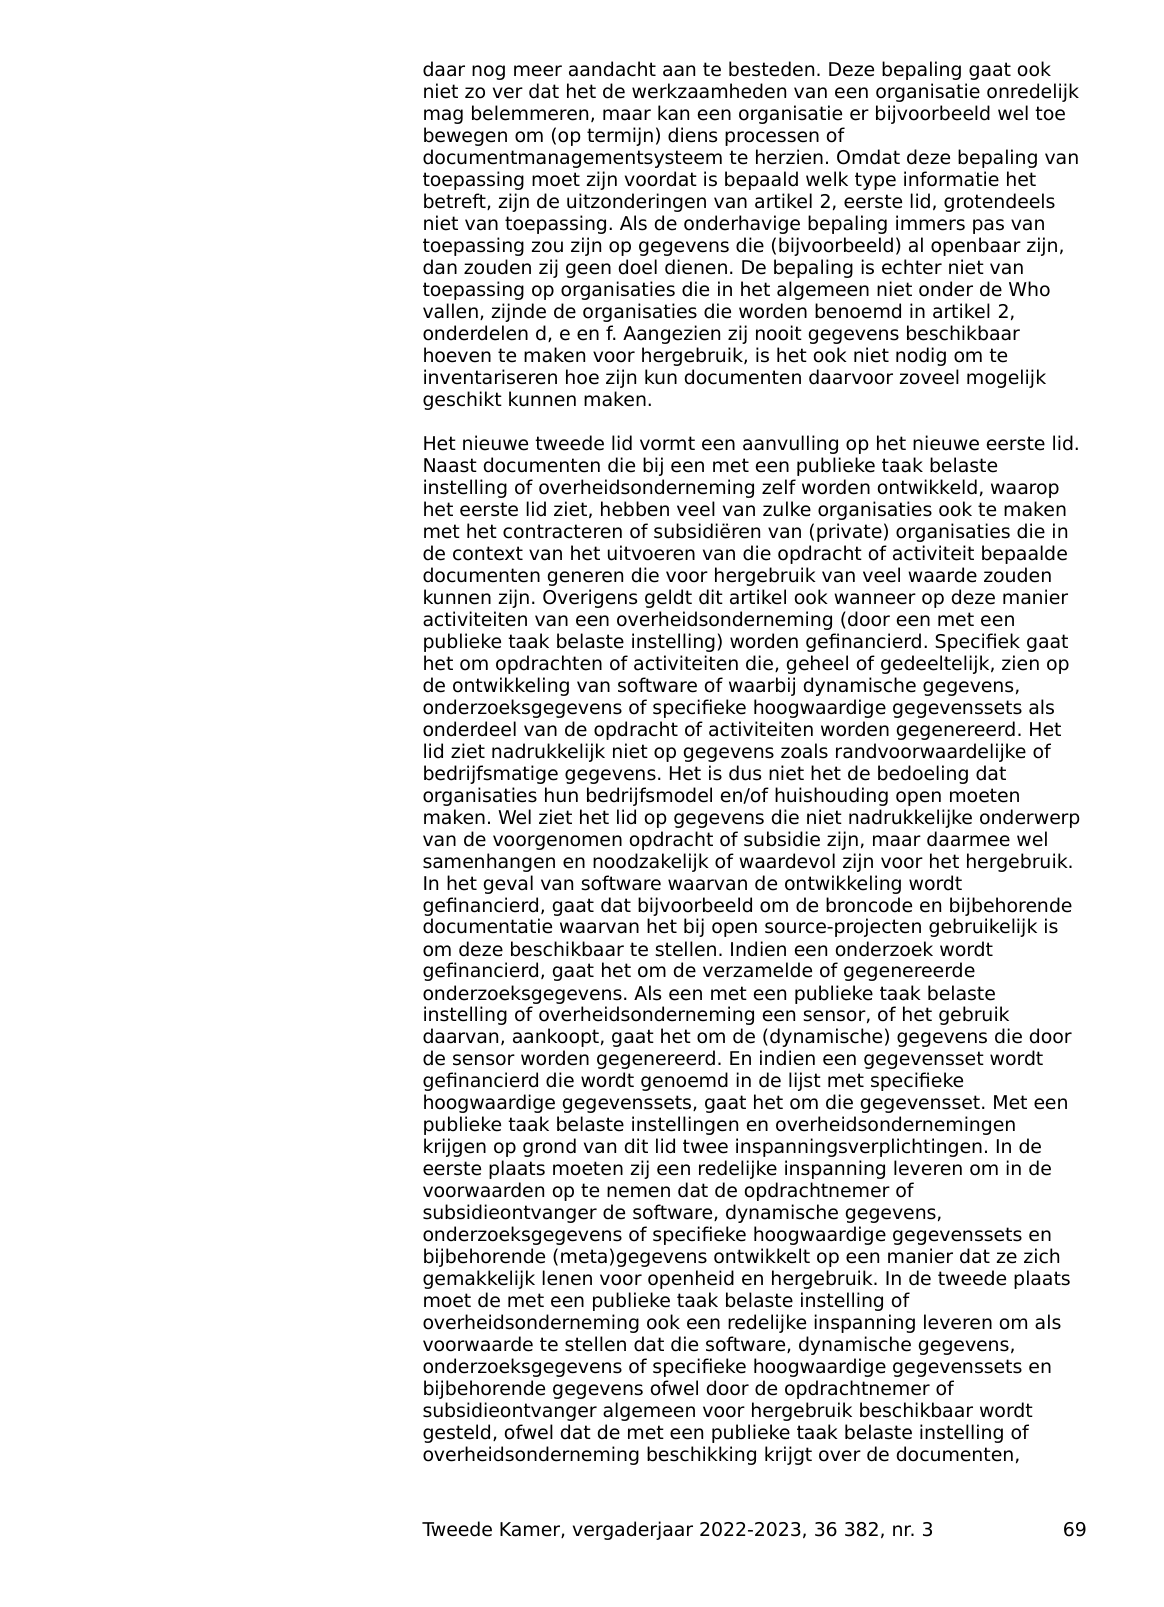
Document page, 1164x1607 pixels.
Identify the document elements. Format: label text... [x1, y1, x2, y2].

text daar nog meer aandacht aan te besteden. Deze bepaling gaat ook niet zo ver dat het de werkzaamheden van een organisatie onredelijk mag belemmeren, maar kan een organisatie er bijvoorbeeld wel toe bewegen om (op termijn) diens processen of documentmanagementsysteem te herzien. Omdat deze bepaling van toepassing moet zijn voordat is bepaald welk type informatie het betreft, zijn de uitzonderingen van artikel 2, eerste lid, grotendeels niet van toepassing. Als de onderhavige bepaling immers pas van toepassing zou zijn op gegevens die (bijvoorbeeld) al openbaar zijn, dan zouden zij geen doel dienen. De bepaling is echter niet van toepassing op organisaties die in het algemeen niet onder de Who vallen, zijnde de organisaties die worden benoemd in artikel 2, onderdelen d, e en f. Aangezien zij nooit gegevens beschikbaar hoeven te maken voor hergebruik, is het ook niet nodig om te inventariseren hoe zijn kun documenten daarvoor zoveel mogelijk geschikt kunnen maken. [422, 59, 1087, 411]
text Het nieuwe tweede lid vormt een aanvulling op het nieuwe eerste lid. Naast documenten die bij een met een publieke taak belaste instelling of overheidsonderneming zelf worden ontwikkeld, waarop het eerste lid ziet, hebben veel van zulke organisaties ook te maken met het contracteren of subsidiëren van (private) organisaties die in de context van het uitvoeren van die opdracht of activiteit bepaalde documenten generen die voor hergebruik van veel waarde zouden kunnen zijn. Overigens geldt dit artikel ook wanneer op deze manier activiteiten van een overheidsonderneming (door een met een publieke taak belaste instelling) worden gefinancierd. Specifiek gaat het om opdrachten of activiteiten die, geheel of gedeeltelijk, zien op de ontwikkeling van software of waarbij dynamische gegevens, onderzoeksgegevens of specifieke hoogwaardige gegevenssets als onderdeel van de opdracht of activiteiten worden gegenereerd. Het lid ziet nadrukkelijk niet op gegevens zoals randvoorwaardelijke of bedrijfsmatige gegevens. Het is dus niet het de bedoeling dat organisaties hun bedrijfsmodel en/of huishouding open moeten maken. Wel ziet het lid op gegevens die niet nadrukkelijke onderwerp van de voorgenomen opdracht of subsidie zijn, maar daarmee wel samenhangen en noodzakelijk of waardevol zijn voor het hergebruik. In het geval van software waarvan de ontwikkeling wordt gefinancierd, gaat dat bijvoorbeeld om de broncode en bijbehorende documentatie waarvan het bij open source-projecten gebruikelijk is om deze beschikbaar te stellen. Indien een onderzoek wordt gefinancierd, gaat het om de verzamelde of gegenereerde onderzoeksgegevens. Als een met een publieke taak belaste instelling of overheidsonderneming een sensor, of het gebruik daarvan, aankoopt, gaat het om de (dynamische) gegevens die door de sensor worden gegenereerd. En indien een gegevensset wordt gefinancierd die wordt genoemd in de lijst met specifieke hoogwaardige gegevenssets, gaat het om die gegevensset. Met een publieke taak belaste instellingen en overheidsondernemingen krijgen op grond van dit lid twee inspanningsverplichtingen. In de eerste plaats moeten zij een redelijke inspanning leveren om in de voorwaarden op te nemen dat de opdrachtnemer of subsidieontvanger de software, dynamische gegevens, onderzoeksgegevens of specifieke hoogwaardige gegevenssets en bijbehorende (meta)gegevens ontwikkelt op een manier dat ze zich gemakkelijk lenen voor openheid en hergebruik. In de tweede plaats moet de met een publieke taak belaste instelling of overheidsonderneming ook een redelijke inspanning leveren om als voorwaarde te stellen dat die software, dynamische gegevens, onderzoeksgegevens of specifieke hoogwaardige gegevenssets en bijbehorende gegevens ofwel door de opdrachtnemer of subsidieontvanger algemeen voor hergebruik beschikbaar wordt gesteld, ofwel dat de met een publieke taak belaste instelling of overheidsonderneming beschikking krijgt over de documenten, [422, 433, 1087, 1466]
